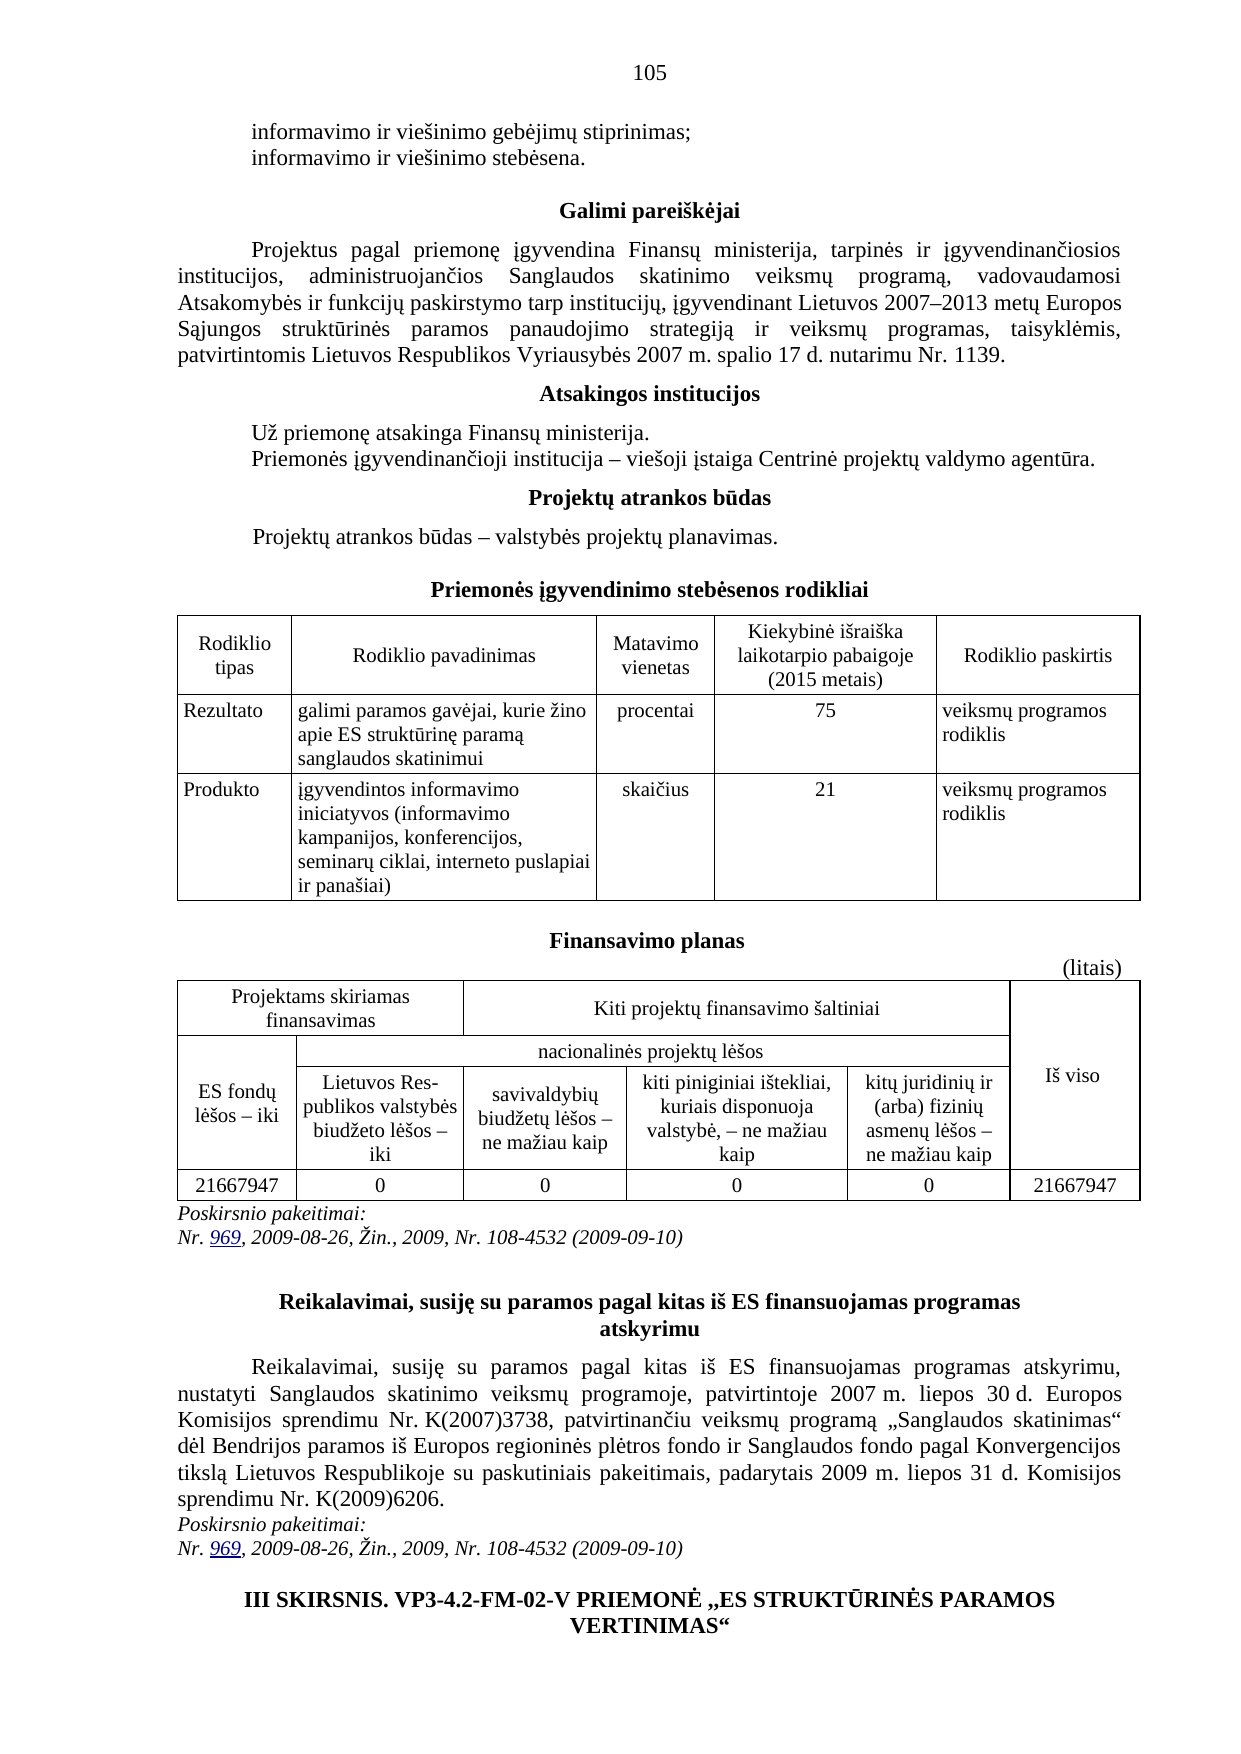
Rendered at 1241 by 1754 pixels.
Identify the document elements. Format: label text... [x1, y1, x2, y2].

table_header Iš viso [1011, 981, 1139, 1169]
table_header Kiekybinė išraiška laikotarpio pabaigoje (2015 metais) [715, 616, 936, 694]
table_header Rodiklio paskirtis [937, 616, 1139, 694]
table_cell įgyvendintos informavimo iniciatyvos (informavimo kampanijos, konferencijos, seminarų ciklai, interneto puslapiai ir panašiai) [292, 774, 596, 900]
text informavimo ir viešinimo gebėjimų stiprinimas; [177, 118, 1122, 144]
table_cell savivaldybių biudžetų lėšos – ne mažiau kaip [464, 1067, 626, 1169]
table_header Projektams skiriamas finansavimas [178, 981, 463, 1035]
table_cell veiksmų programos rodiklis [937, 774, 1139, 900]
text Projektų atrankos būdas – valstybės projektų planavimas. [177, 523, 1122, 549]
text Reikalavimai, susiję su paramos pagal kitas iš ES finansuojamas programas atskyrimu [177, 1288, 1122, 1341]
text Priemonės įgyvendinančioji institucija – viešoji įstaiga Centrinė projektų valdymo agentūra. [177, 446, 1122, 472]
text Nr. 969, 2009-08-26, Žin., 2009, Nr. 108-4532 (2009-09-10) [177, 1536, 1122, 1560]
table_cell 0 [848, 1170, 1009, 1200]
table_cell galimi paramos gavėjai, kurie žino apie ES struktūrinę paramą sanglaudos skatinimui [292, 695, 596, 773]
text Galimi pareiškėjai [177, 197, 1122, 223]
text Už priemonę atsakinga Finansų ministerija. [177, 419, 1122, 446]
table_cell kitų juridinių ir (arba) fizinių asmenų lėšos – ne mažiau kaip [848, 1067, 1009, 1169]
table_cell skaičius [597, 774, 714, 900]
table_header Matavimo vienetas [597, 616, 714, 694]
table_cell veiksmų programos rodiklis [937, 695, 1139, 773]
table_cell Lietuvos Res­publikos valsty­bės biudžeto lėšos – iki [297, 1067, 463, 1169]
table_cell kiti piniginiai ištekliai, kuriais disponuoja valstybė, – ne mažiau kaip [627, 1067, 847, 1169]
table_cell 21667947 [178, 1170, 296, 1200]
text Projektus pagal priemonę įgyvendina Finansų ministerija, tarpinės ir įgyvendinančiosios institucijos, administruojančios Sanglaudos skatinimo veiksmų programą, vadovaudamosi Atsakomybės ir funkcijų paskirstymo tarp institucijų, įgyvendinant Lietuvos 2007–2013 metų Europos Sąjungos struktūrinės paramos panaudojimo strategiją ir veiksmų programas, taisyklėmis, patvirtintomis Lietuvos Respublikos Vyriausybės 2007 m. spalio 17 d. nutarimu Nr. 1139. [177, 236, 1122, 368]
table_cell ES fondų lėšos – iki [178, 1036, 296, 1169]
text informavimo ir viešinimo stebėsena. [177, 144, 1122, 171]
text Projektų atrankos būdas [177, 484, 1122, 511]
table_cell procentai [597, 695, 714, 773]
table_cell Produkto [178, 774, 291, 900]
table_cell 0 [627, 1170, 847, 1200]
text Nr. 969, 2009-08-26, Žin., 2009, Nr. 108-4532 (2009-09-10) [177, 1225, 1122, 1249]
text Reikalavimai, susiję su paramos pagal kitas iš ES finansuojamas programas atskyrimu, nustatyti Sanglaudos skatinimo veiksmų programoje, patvirtintoje 2007 m. liepos 30 d. Europos Komisijos sprendimu Nr. K(2007)3738, patvirtinančiu veiksmų programą „Sanglaudos skatinimas“ dėl Bendrijos paramos iš Europos regioninės plėtros fondo ir Sanglaudos fondo pagal Konvergencijos tikslą Lietuvos Respublikoje su paskutiniais pakeitimais, padarytais 2009 m. liepos 31 d. Komisijos sprendimu Nr. K(2009)6206. [177, 1353, 1122, 1512]
table_header Rodiklio pavadinimas [292, 616, 596, 694]
table_cell 75 [715, 695, 936, 773]
table_header Rodiklio tipas [178, 616, 291, 694]
text Finansavimo planas [177, 927, 1122, 954]
table_cell 21 [715, 774, 936, 900]
table_cell 0 [297, 1170, 463, 1200]
text Priemonės įgyvendinimo stebėsenos rodikliai [177, 576, 1122, 602]
table_cell 21667947 [1011, 1170, 1139, 1200]
text Poskirsnio pakeitimai: [177, 1512, 1122, 1536]
table_cell nacionalinės projektų lėšos [297, 1036, 1009, 1066]
table_header Kiti projektų finansavimo šaltiniai [464, 981, 1009, 1035]
text Poskirsnio pakeitimai: [177, 1201, 1122, 1225]
table_cell Rezultato [178, 695, 291, 773]
table_cell 0 [464, 1170, 626, 1200]
text III SKIRSNIS. VP3-4.2-FM-02-V PRIEMONĖ ,,ES struktūrinės PARAMOS vertinimas“ [177, 1586, 1122, 1639]
text (litais) [177, 954, 1122, 980]
text Atsakingos institucijos [177, 380, 1122, 407]
